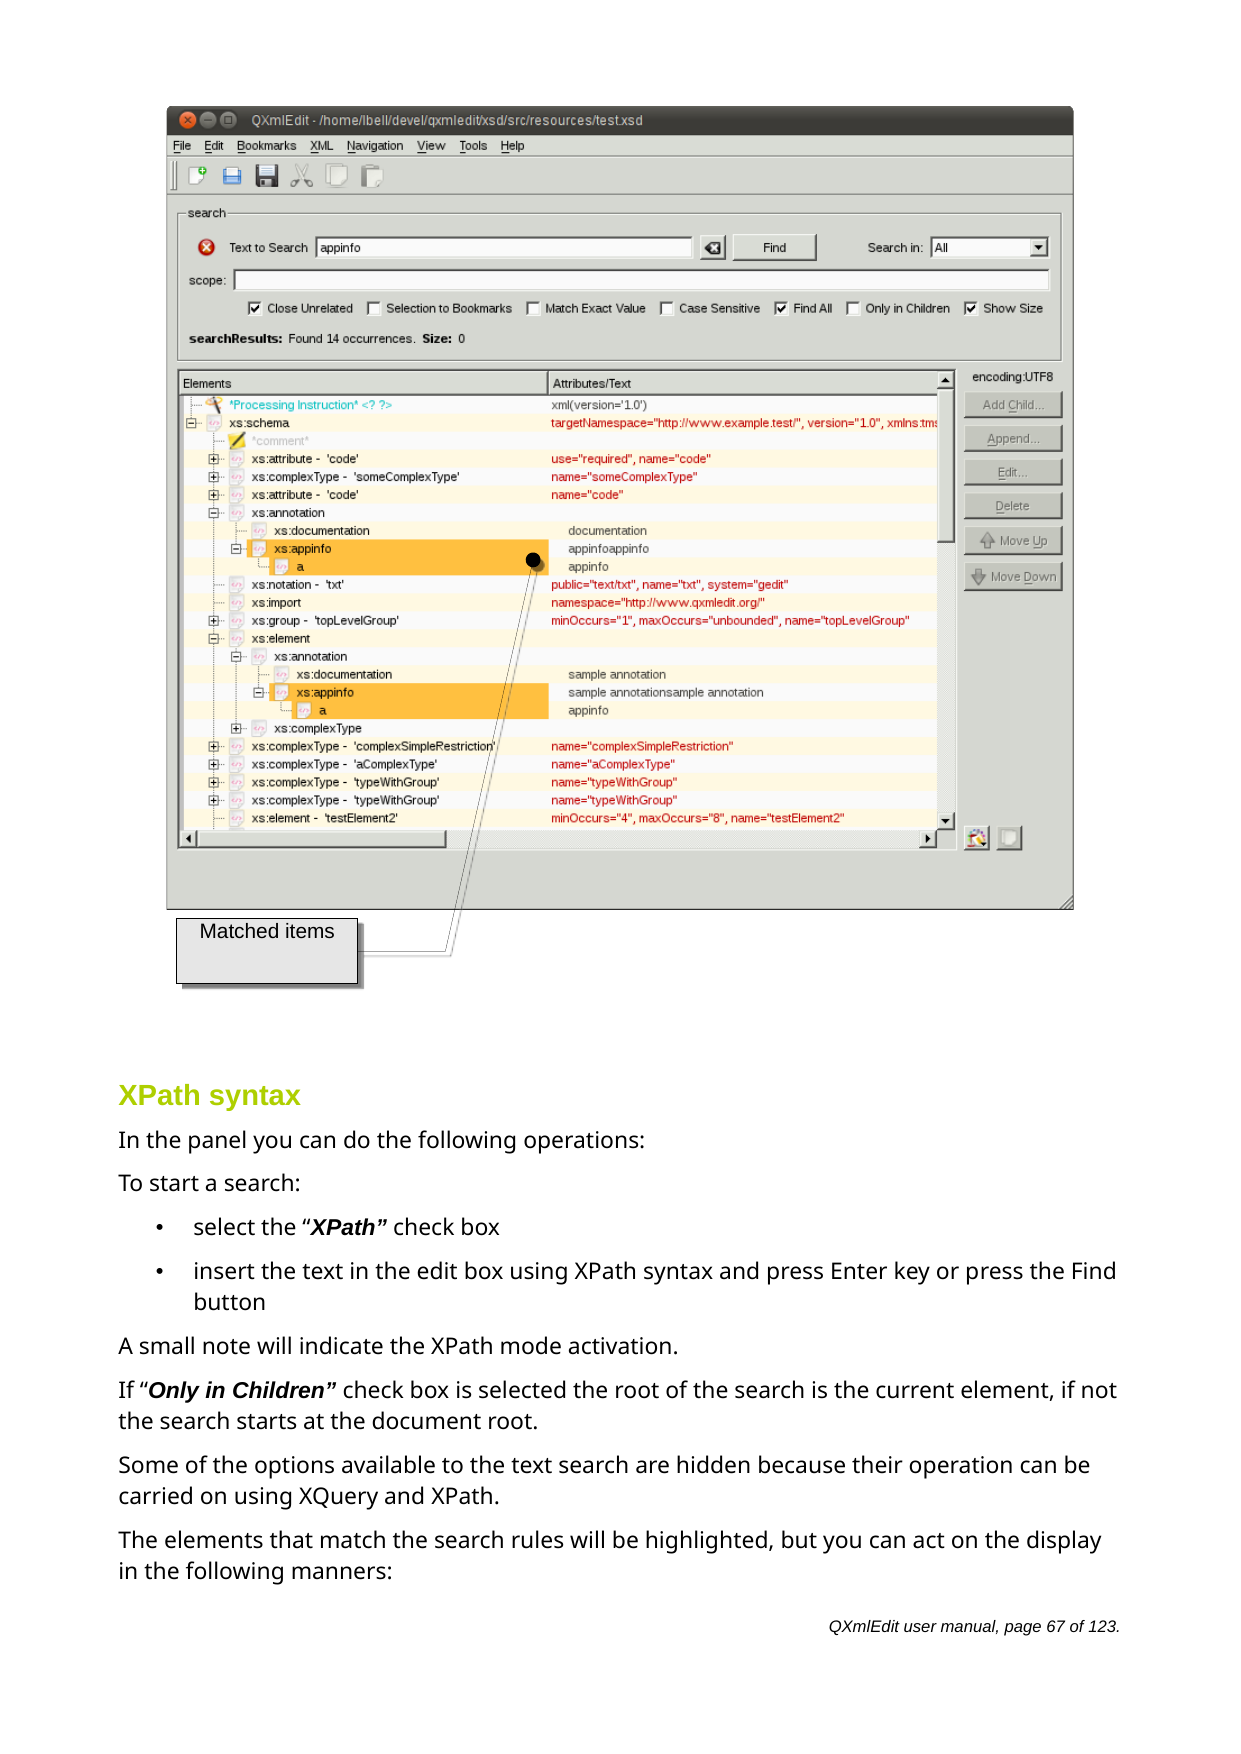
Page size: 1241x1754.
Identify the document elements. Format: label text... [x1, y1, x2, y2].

text The elements that match the search rules will be highlighted, but you can act on the display in the following manners: [118, 1524, 1122, 1586]
subtitle XPath syntax [118, 1078, 1122, 1111]
list select the “XPath” check box [156, 1211, 1122, 1242]
text To start a search: [118, 1167, 1122, 1199]
picture [532, 560, 544, 572]
text If “Only in Children” check box is selected the root of the search is the current element, if not the search starts at the document root. [118, 1374, 1122, 1436]
picture [455, 571, 535, 910]
text In the panel you can do the following operations: [118, 1124, 1122, 1155]
list insert the text in the edit box using XPath syntax and press Enter key or press the Find button [156, 1255, 1122, 1317]
text Some of the options available to the text search are hidden because their operation can be carried on using XQuery and XPath. [118, 1449, 1122, 1511]
text A small note will indicate the XPath mode activation. [118, 1330, 1122, 1361]
picture [166, 106, 1074, 910]
